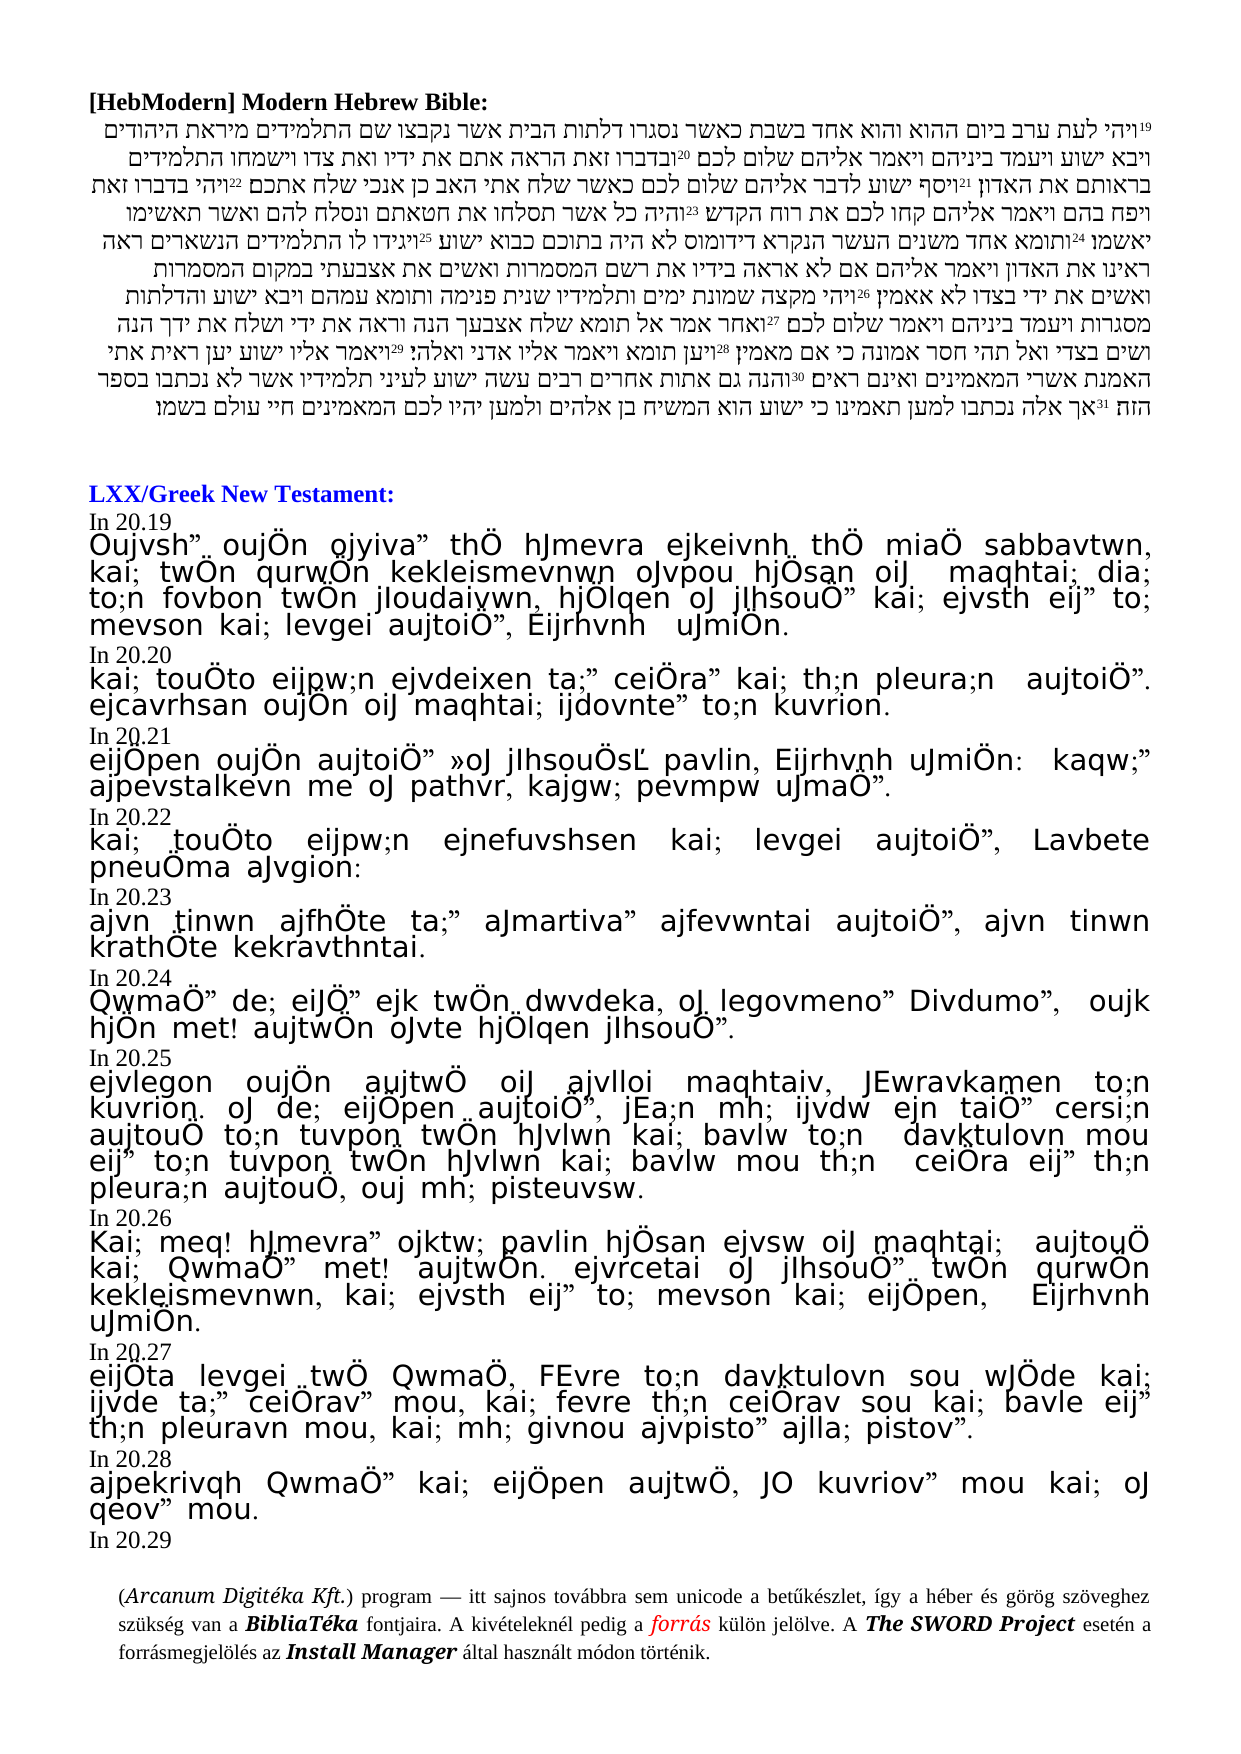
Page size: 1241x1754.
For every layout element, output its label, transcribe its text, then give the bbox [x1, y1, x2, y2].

text 19ויהי לעת ערב ביום ההוא והוא אחד בשבת כאשר נסגרו דלתות הבית אשר נקבצו שם התלמידים מיראת היהודים ויבא ישוע ויעמד ביניהם ויאמר אליהם שלום לכם׃ 20ובדברו זאת הראה אתם את ידיו ואת צדו וישמחו התלמידים בראותם את האדון׃ 21ויסף ישוע לדבר אליהם שלום לכם כאשר שלח אתי האב כן אנכי שלח אתכם׃ 22ויהי בדברו זאת ויפח בהם ויאמר אליהם קחו לכם את רוח הקדש׃ 23והיה כל אשר תסלחו את חטאתם ונסלח להם ואשר תאשימו יאשמו׃ 24ותומא אחד משנים העשר הנקרא דידומוס לא היה בתוכם כבוא ישוע׃ 25ויגידו לו התלמידים הנשארים ראה ראינו את האדון ויאמר אליהם אם לא אראה בידיו את רשם המסמרות ואשים את אצבעתי במקום המסמרות ואשים את ידי בצדו לא אאמין׃ 26ויהי מקצה שמונת ימים ותלמידיו שנית פנימה ותומא עמהם ויבא ישוע והדלתות מסגרות ויעמד ביניהם ויאמר שלום לכם׃ 27ואחר אמר אל תומא שלח אצבעך הנה וראה את ידי ושלח את ידך הנה ושים בצדי ואל תהי חסר אמונה כי אם מאמין׃ 28ויען תומא ויאמר אליו אדני ואלהי׃ 29ויאמר אליו ישוע יען ראית אתי האמנת אשרי המאמינים ואינם ראים׃ 30והנה גם אתות אחרים רבים עשה ישוע לעיני תלמידיו אשר לא נכתבו בספר הזה׃ 31אך אלה נכתבו למען תאמינו כי ישוע הוא המשיח בן אלהים ולמען יהיו לכם המאמינים חיי עולם בשמו׃ [88, 116, 1152, 421]
text ajpekrivqh QwmaÖ” kai; eijÖpen aujtwÖ, JO kuvriov” mou kai; oJ qeov” mou. [88, 1473, 1152, 1526]
text QwmaÖ” de; eiJÖ” ejk twÖn dwvdeka, oJ legovmeno” Divdumo”, oujk hjÖn met! aujtwÖn oJvte hjÖlqen jIhsouÖ”. [88, 992, 1152, 1044]
text Oujvsh” oujÖn ojyiva” thÖ hJmevra ejkeivnh thÖ miaÖ sabbavtwn, kai; twÖn qurwÖn kekleismevnwn oJvpou hjÖsan oiJ maqhtai; dia; to;n fovbon twÖn jIoudaivwn, hjÖlqen oJ jIhsouÖ” kai; ejvsth eij” to; mevson kai; levgei aujtoiÖ”, Eijrhvnh uJmiÖn. [88, 536, 1152, 641]
text kai; touÖto eijpw;n ejvdeixen ta;” ceiÖra” kai; th;n pleura;n aujtoiÖ”. ejcavrhsan oujÖn oiJ maqhtai; ijdovnte” to;n kuvrion. [88, 669, 1152, 722]
text In 20.21 [88, 722, 1152, 750]
text ajvn tinwn ajfhÖte ta;” aJmartiva” ajfevwntai aujtoiÖ”, ajvn tinwn krathÖte kekravthntai. [88, 911, 1152, 964]
text In 20.20 [88, 641, 1152, 669]
text In 20.24 [88, 964, 1152, 992]
text LXX/Greek New Testament: [88, 480, 1152, 508]
text In 20.28 [88, 1445, 1152, 1473]
text In 20.25 [88, 1044, 1152, 1072]
text In 20.26 [88, 1204, 1152, 1232]
text In 20.27 [88, 1338, 1152, 1366]
text In 20.19 [88, 508, 1152, 536]
text In 20.22 [88, 803, 1152, 830]
text eijÖta levgei twÖ QwmaÖ, FEvre to;n davktulovn sou wJÖde kai; ijvde ta;” ceiÖrav” mou, kai; fevre th;n ceiÖrav sou kai; bavle eij” th;n pleuravn mou, kai; mh; givnou ajvpisto” ajlla; pistov”. [88, 1366, 1152, 1445]
text (Arcanum Digitéka Kft.) program — itt sajnos továbbra sem unicode a betűkészlet, így a héber és görög szöveghez szükség van a BibliaTéka fontjaira. A kivételeknél pedig a forrás külön jelölve. A The SWORD Project esetén a forrásmegjelölés az Install Manager által használt módon történik. [88, 1581, 1152, 1665]
text [HebModern] Modern Hebrew Bible: [88, 88, 1152, 116]
text ejvlegon oujÖn aujtwÖ oiJ ajvlloi maqhtaiv, JEwravkamen to;n kuvrion. oJ de; eijÖpen aujtoiÖ”, jEa;n mh; ijvdw ejn taiÖ” cersi;n aujtouÖ to;n tuvpon twÖn hJvlwn kai; bavlw to;n davktulovn mou eij” to;n tuvpon twÖn hJvlwn kai; bavlw mou th;n ceiÖra eij” th;n pleura;n aujtouÖ, ouj mh; pisteuvsw. [88, 1072, 1152, 1204]
text Kai; meq! hJmevra” ojktw; pavlin hjÖsan ejvsw oiJ maqhtai; aujtouÖ kai; QwmaÖ” met! aujtwÖn. ejvrcetai oJ jIhsouÖ” twÖn qurwÖn kekleismevnwn, kai; ejvsth eij” to; mevson kai; eijÖpen, Eijrhvnh uJmiÖn. [88, 1232, 1152, 1338]
text In 20.23 [88, 883, 1152, 911]
text eijÖpen oujÖn aujtoiÖ” »oJ jIhsouÖsĽ pavlin, Eijrhvnh uJmiÖn: kaqw;” ajpevstalkevn me oJ pathvr, kajgw; pevmpw uJmaÖ”. [88, 750, 1152, 803]
text In 20.29 [88, 1526, 1152, 1553]
text kai; touÖto eijpw;n ejnefuvshsen kai; levgei aujtoiÖ”, Lavbete pneuÖma aJvgion: [88, 830, 1152, 883]
